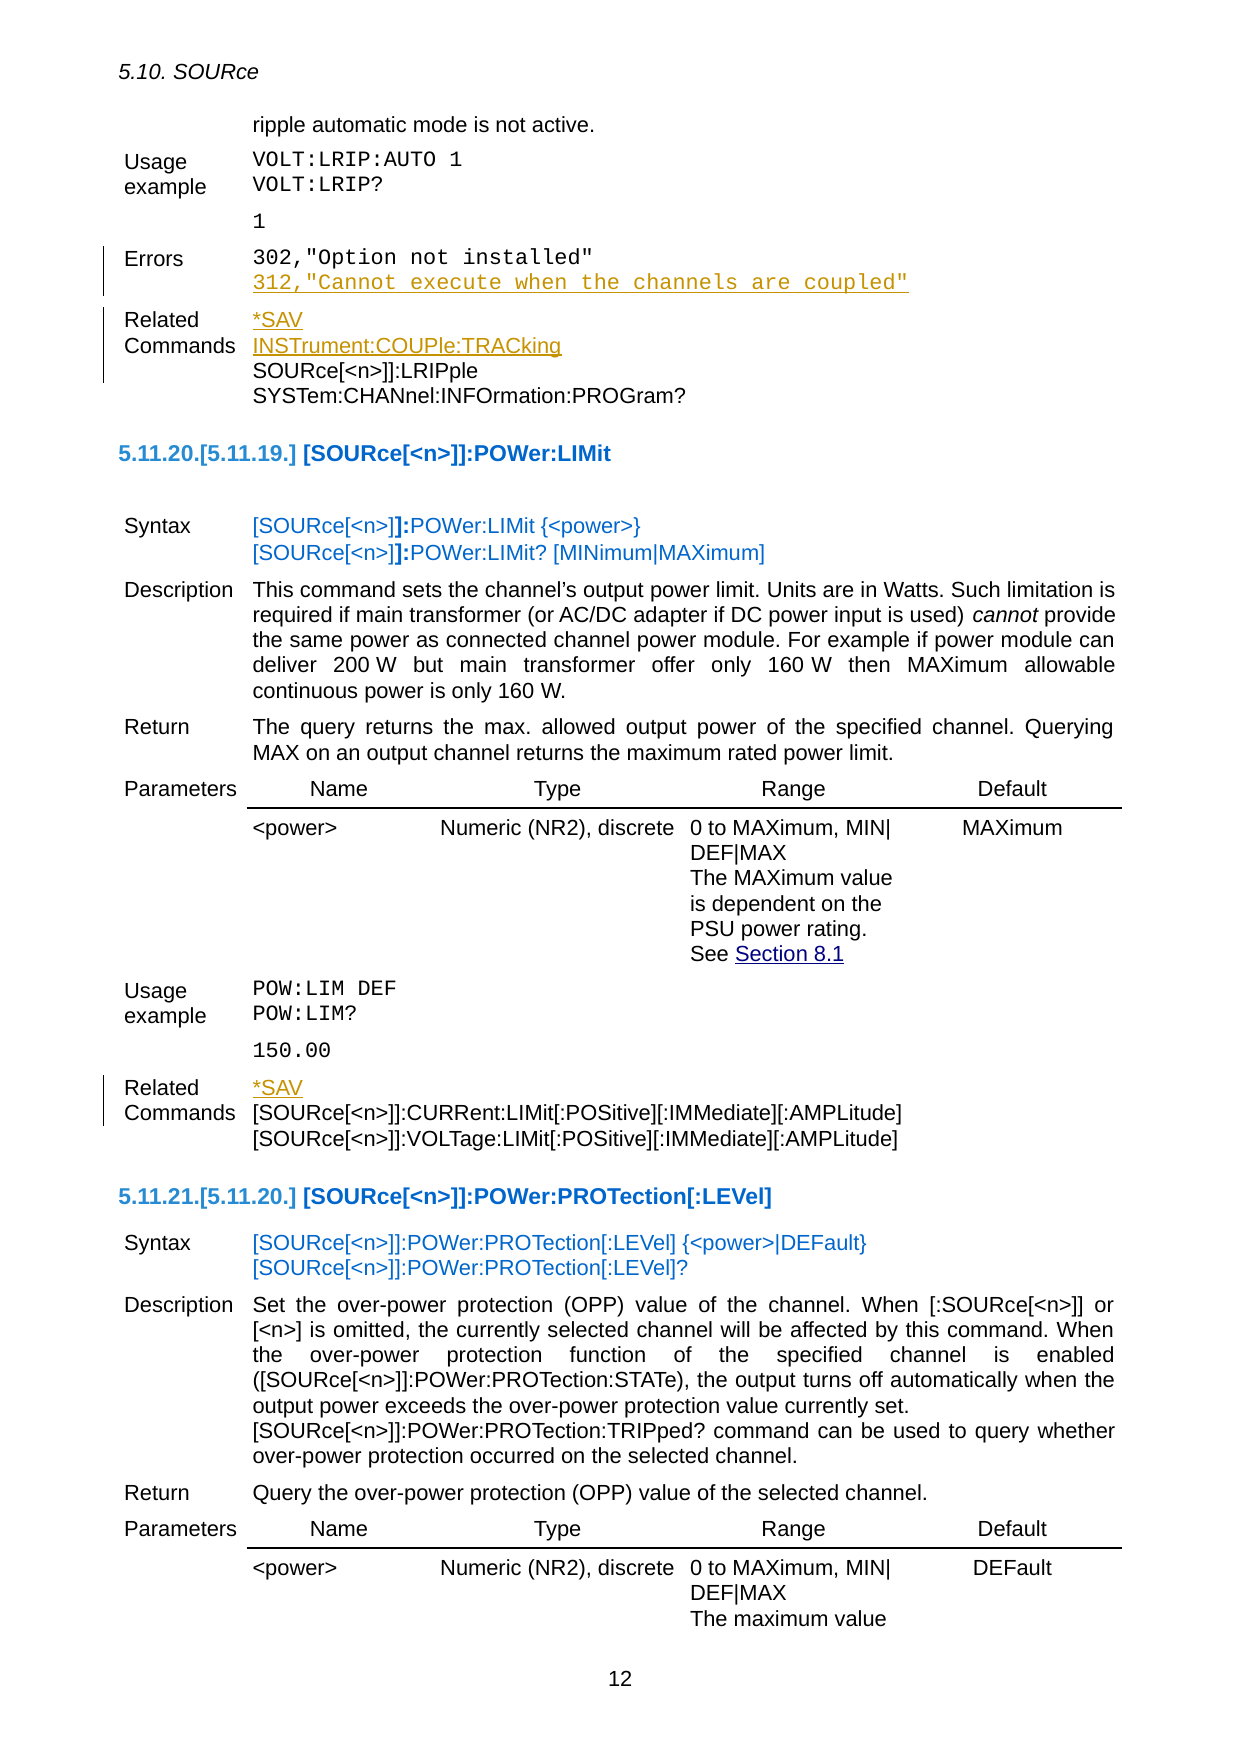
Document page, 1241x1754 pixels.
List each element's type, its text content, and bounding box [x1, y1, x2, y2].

subtitle [SOURce[<n>]]:POWer:LIMit [118, 440, 1122, 467]
table_cell Range [684, 1511, 903, 1547]
table_cell MAXimum [903, 809, 1122, 972]
table_cell Parameters [118, 770, 247, 972]
table_cell Related Commands [118, 302, 247, 414]
table_cell This command sets the channel’s output power limit. Units are in Watts. Such limitation is required if main transformer (or AC/DC adapter if DC power input is used) cannot provide the same power as connected channel power module. For example if power module can deliver 200 W but main transformer offer only 160 W then MAXimum allowable continuous power is only 160 W. [247, 571, 1122, 708]
table_cell Type [431, 770, 684, 807]
table_cell Name [247, 770, 431, 807]
table_cell Usage example [118, 972, 247, 1069]
table_cell Query the over-power protection (OPP) value of the selected channel. [247, 1474, 1122, 1511]
table_cell 302,"Option not installed" 312,"Cannot execute when the channels are coupled" [247, 241, 1122, 302]
table_header [SOURce[<n>]]:POWer:PROTection[:LEVel] {<power>|DEFault} [SOURce[<n>]]:POWer:PROTection[:LEVel]? [247, 1224, 1122, 1286]
table_cell POW:LIM DEF POW:LIM? 150.00 [247, 972, 1122, 1069]
table_header Syntax [118, 1224, 247, 1286]
table_cell Range [684, 770, 903, 807]
table_cell *SAV INSTrument:COUPle:TRACking SOURce[<n>]]:LRIPple SYSTem:CHANnel:INFOrmation:PROGram? [247, 302, 1122, 414]
table_cell <power> [247, 809, 431, 972]
table_cell 0 to MAXimum, MIN|DEF|MAX The maximum value [684, 1549, 903, 1636]
table_cell VOLT:LRIP:AUTO 1 VOLT:LRIP? 1 [247, 143, 1122, 241]
subtitle [SOURce[<n>]]:POWer:PROTection[:LEVel] [118, 1183, 1122, 1209]
table_cell Description [118, 571, 247, 708]
table_cell Set the over-power protection (OPP) value of the channel. When [:SOURce[<n>]] or [<n>] is omitted, the currently selected channel will be affected by this command. When the over-power protection function of the specified channel is enabled ([SOURce[<n>]]:POWer:PROTection:STATe), the output turns off automatically when the output power exceeds the over-power protection value currently set. [SOURce[<n>]]:POWer:PROTection:TRIPped? command can be used to query whether over-power protection occurred on the selected channel. [247, 1286, 1122, 1474]
table_cell Usage example [118, 143, 247, 241]
table_cell Return [118, 709, 247, 770]
table_cell DEFault [903, 1549, 1122, 1636]
table_cell Name [247, 1511, 431, 1547]
table_cell Numeric (NR2), discrete [431, 809, 684, 972]
table_header [SOURce[<n>]]:POWer:LIMit {<power>} [SOURce[<n>]]:POWer:LIMit? [MINimum|MAXimum] [247, 507, 1122, 571]
table_cell Default [903, 770, 1122, 807]
table_cell <power> [247, 1549, 431, 1636]
table_cell Type [431, 1511, 684, 1547]
table_cell The query returns the max. allowed output power of the specified channel. Querying MAX on an output channel returns the maximum rated power limit. [247, 709, 1122, 770]
table_cell ripple automatic mode is not active. [247, 106, 1122, 143]
table_header Syntax [118, 507, 247, 571]
table_cell 0 to MAXimum, MIN|DEF|MAX The MAXimum value is dependent on the PSU power rating. See Section 8.1 [684, 809, 903, 972]
table_cell Description [118, 1286, 247, 1474]
table_cell Related Commands [118, 1069, 247, 1156]
table_cell *SAV [SOURce[<n>]]:CURRent:LIMit[:POSitive][:IMMediate][:AMPLitude] [SOURce[<n>]]:VOLTage:LIMit[:POSitive][:IMMediate][:AMPLitude] [247, 1069, 1122, 1156]
table_cell Errors [118, 241, 247, 302]
table_cell Parameters [118, 1511, 247, 1636]
table_cell [118, 106, 247, 143]
table_cell Return [118, 1474, 247, 1511]
table_cell Default [903, 1511, 1122, 1547]
table_cell Numeric (NR2), discrete [431, 1549, 684, 1636]
